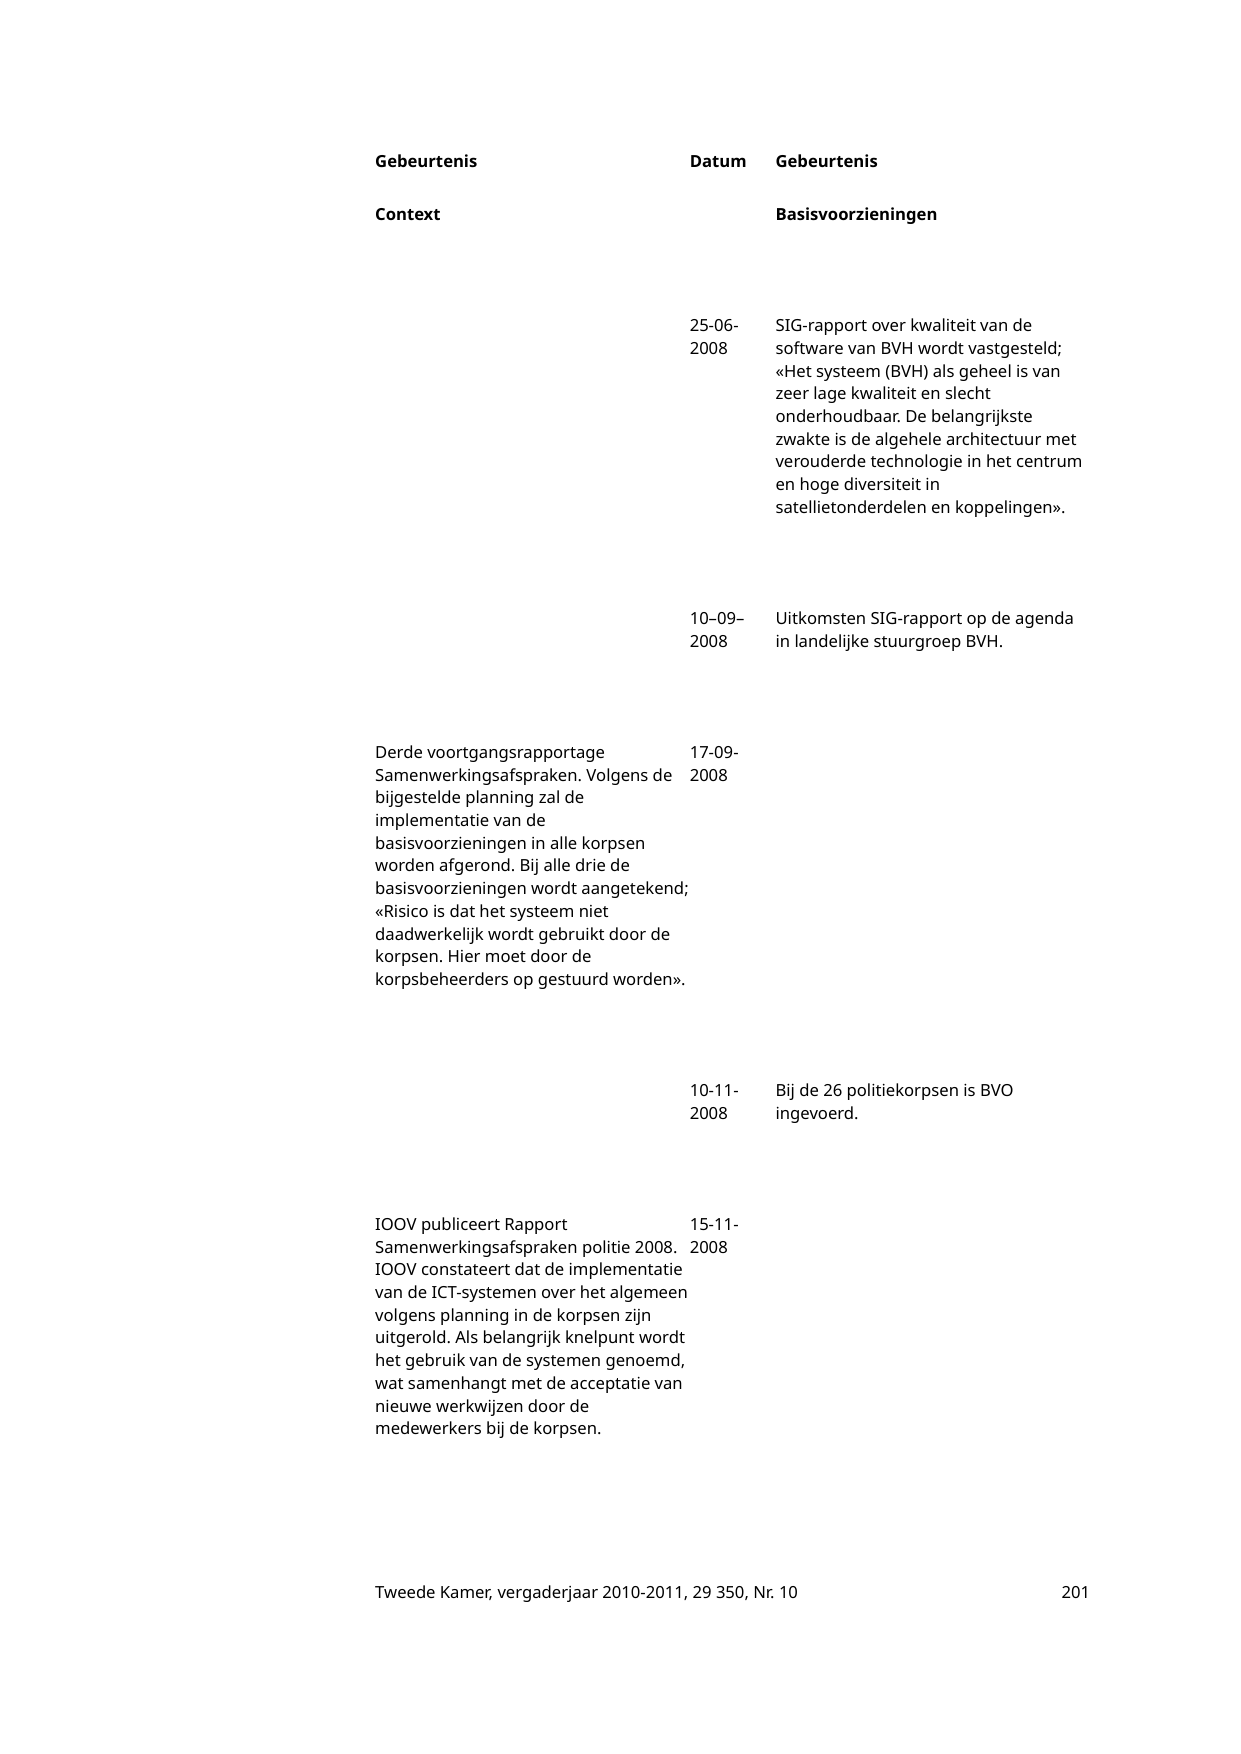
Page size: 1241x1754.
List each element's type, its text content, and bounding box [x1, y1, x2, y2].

table_cell [775, 682, 1090, 741]
table_cell Bij de 26 politiekorpsen is BVO ingevoerd. [775, 1079, 1090, 1154]
table_cell [690, 682, 775, 741]
table_header Gebeurtenis Basisvoorzieningen [775, 150, 1090, 255]
table_cell 10–09–2008 [690, 607, 775, 682]
table_cell [375, 314, 689, 548]
table_cell 25-06-2008 [690, 314, 775, 548]
table_cell Derde voortgangsrapportage Samenwerkingsafspraken. Volgens de bijgestelde planning zal de implementatie van de basisvoorzieningen in alle korpsen worden afgerond. Bij alle drie de basisvoorzieningen wordt aangetekend; «Risico is dat het systeem niet daadwerkelijk wordt gebruikt door de korpsen. Hier moet door de korpsbeheerders op gestuurd worden». [375, 741, 689, 1020]
table_cell [690, 255, 775, 314]
table_cell [690, 1470, 775, 1528]
table_cell [690, 1154, 775, 1213]
table_cell [375, 1154, 689, 1213]
table_cell [775, 548, 1090, 607]
table_cell [375, 1470, 689, 1528]
table_cell [775, 1470, 1090, 1528]
table_cell [775, 1154, 1090, 1213]
table_cell [375, 255, 689, 314]
table_cell SIG-rapport over kwaliteit van de software van BVH wordt vastgesteld; «Het systeem (BVH) als geheel is van zeer lage kwaliteit en slecht onderhoudbaar. De belangrijkste zwakte is de algehele architectuur met verouderde technologie in het centrum en hoge diversiteit in satellietonderdelen en koppelingen». [775, 314, 1090, 548]
table_cell Uitkomsten SIG-rapport op de agenda in landelijke stuurgroep BVH. [775, 607, 1090, 682]
table_cell [775, 255, 1090, 314]
table_cell [690, 548, 775, 607]
table_cell 17-09-2008 [690, 741, 775, 1020]
table_cell IOOV publiceert Rapport Samenwerkingsafspraken politie 2008. IOOV constateert dat de implementatie van de ICT-systemen over het algemeen volgens planning in de korpsen zijn uitgerold. Als belangrijk knelpunt wordt het gebruik van de systemen genoemd, wat samenhangt met de acceptatie van nieuwe werkwijzen door de medewerkers bij de korpsen. [375, 1213, 689, 1470]
table_cell [375, 548, 689, 607]
table_cell 15-11-2008 [690, 1213, 775, 1470]
table_header Datum [690, 150, 775, 255]
table_cell 10-11-2008 [690, 1079, 775, 1154]
table_cell [775, 1020, 1090, 1079]
table_cell [775, 1213, 1090, 1470]
table_cell [375, 1020, 689, 1079]
table_cell [375, 607, 689, 682]
table_cell [375, 682, 689, 741]
table_cell [690, 1020, 775, 1079]
table_cell [375, 1079, 689, 1154]
table_header Gebeurtenis Context [375, 150, 689, 255]
table_cell [775, 741, 1090, 1020]
